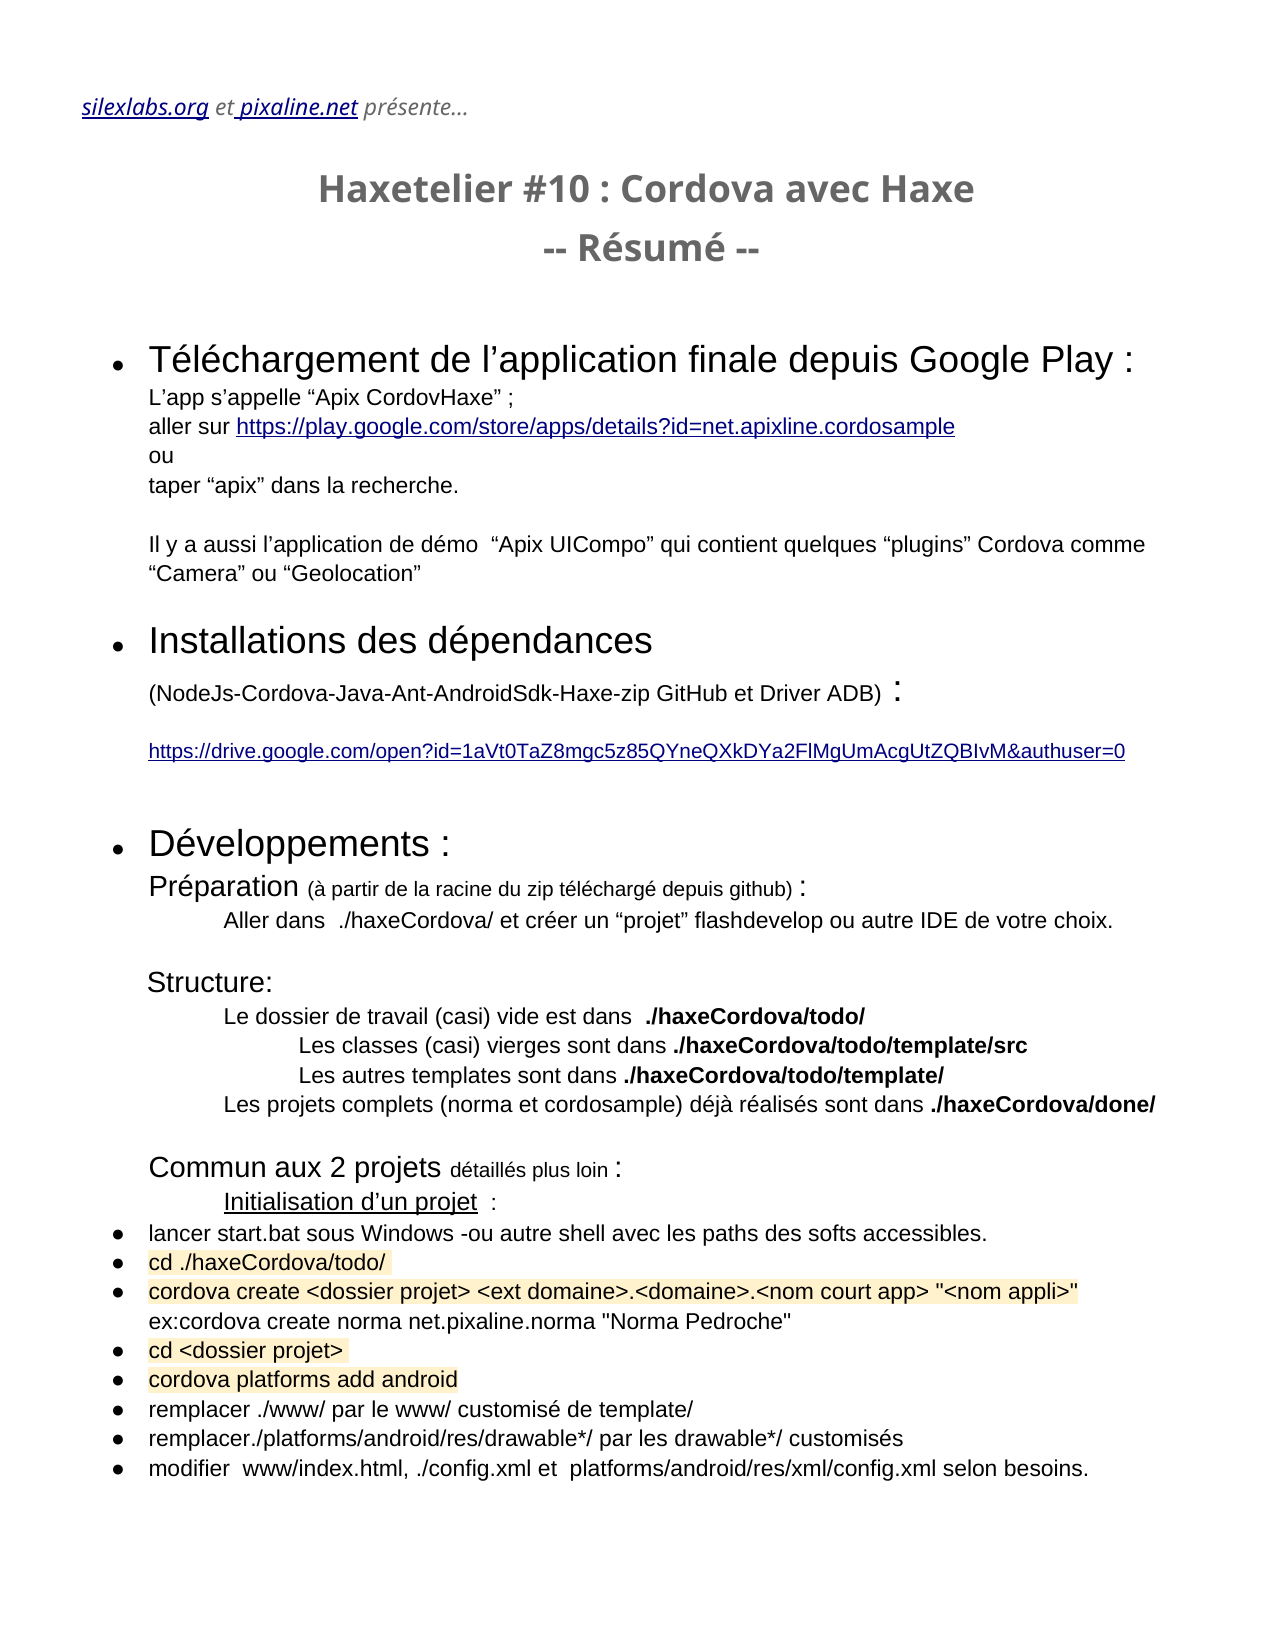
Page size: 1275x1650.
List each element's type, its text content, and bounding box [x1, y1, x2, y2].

text Les classes (casi) vierges sont dans ./haxeCordova/todo/template/src [223, 1033, 1211, 1059]
list cordova platforms add android [111, 1367, 1211, 1393]
list modifier www/index.html, ./config.xml et platforms/android/res/xml/config.xml selon besoins. [111, 1455, 1211, 1481]
text Préparation (à partir de la racine du zip téléchargé depuis github) : [148, 870, 1211, 903]
text -- Résumé -- [82, 221, 1211, 272]
list cd <dossier projet> [111, 1338, 1211, 1363]
text Initialisation d’un projet : [148, 1188, 1211, 1216]
text Les autres templates sont dans ./haxeCordova/todo/template/ [223, 1063, 1211, 1088]
list Téléchargement de l’application finale depuis Google Play : L’app s’appelle “Apix CordovHaxe” ; aller sur https://play.google.com/store/apps/details?id=net.apixline.cordosample ou taper “apix” dans la recherche. Il y a aussi l’application de démo “Apix UICompo” qui contient quelques “plugins” Cordova comme “Camera” ou “Geolocation” [111, 339, 1211, 616]
list cd ./haxeCordova/todo/ [111, 1249, 1211, 1275]
list remplacer ./www/ par le www/ customisé de template/ [111, 1396, 1211, 1422]
list cordova create <dossier projet> <ext domaine>.<domaine>.<nom court app> "<nom appli>" ex:cordova create norma net.pixaline.norma "Norma Pedroche" [111, 1279, 1211, 1334]
list Installations des dépendances (NodeJs-Cordova-Java-Ant-AndroidSdk-Haxe-zip GitHub et Driver ADB) : https://drive.google.com/open?id=1aVt0TaZ8mgc5z85QYneQXkDYa2FlMgUmAcgUtZQBIvM&authuser=0 [111, 619, 1211, 763]
text Aller dans ./haxeCordova/ et créer un “projet” flashdevelop ou autre IDE de votre choix. [148, 908, 1211, 963]
text Les projets complets (norma et cordosample) déjà réalisés sont dans ./haxeCordova/done/ [223, 1092, 1211, 1147]
list remplacer./platforms/android/res/drawable*/ par les drawable*/ customisés [111, 1426, 1211, 1451]
text Haxetelier #10 : Cordova avec Haxe [82, 163, 1211, 214]
text Le dossier de travail (casi) vide est dans ./haxeCordova/todo/ [223, 1004, 1211, 1029]
text silexlabs.org et pixaline.net présente… [82, 91, 1211, 122]
list Développements : [111, 822, 1211, 864]
text Structure: [147, 966, 1211, 999]
text Commun aux 2 projets détaillés plus loin : [148, 1151, 1211, 1183]
list lancer start.bat sous Windows -ou autre shell avec les paths des softs accessibles. [111, 1220, 1211, 1246]
